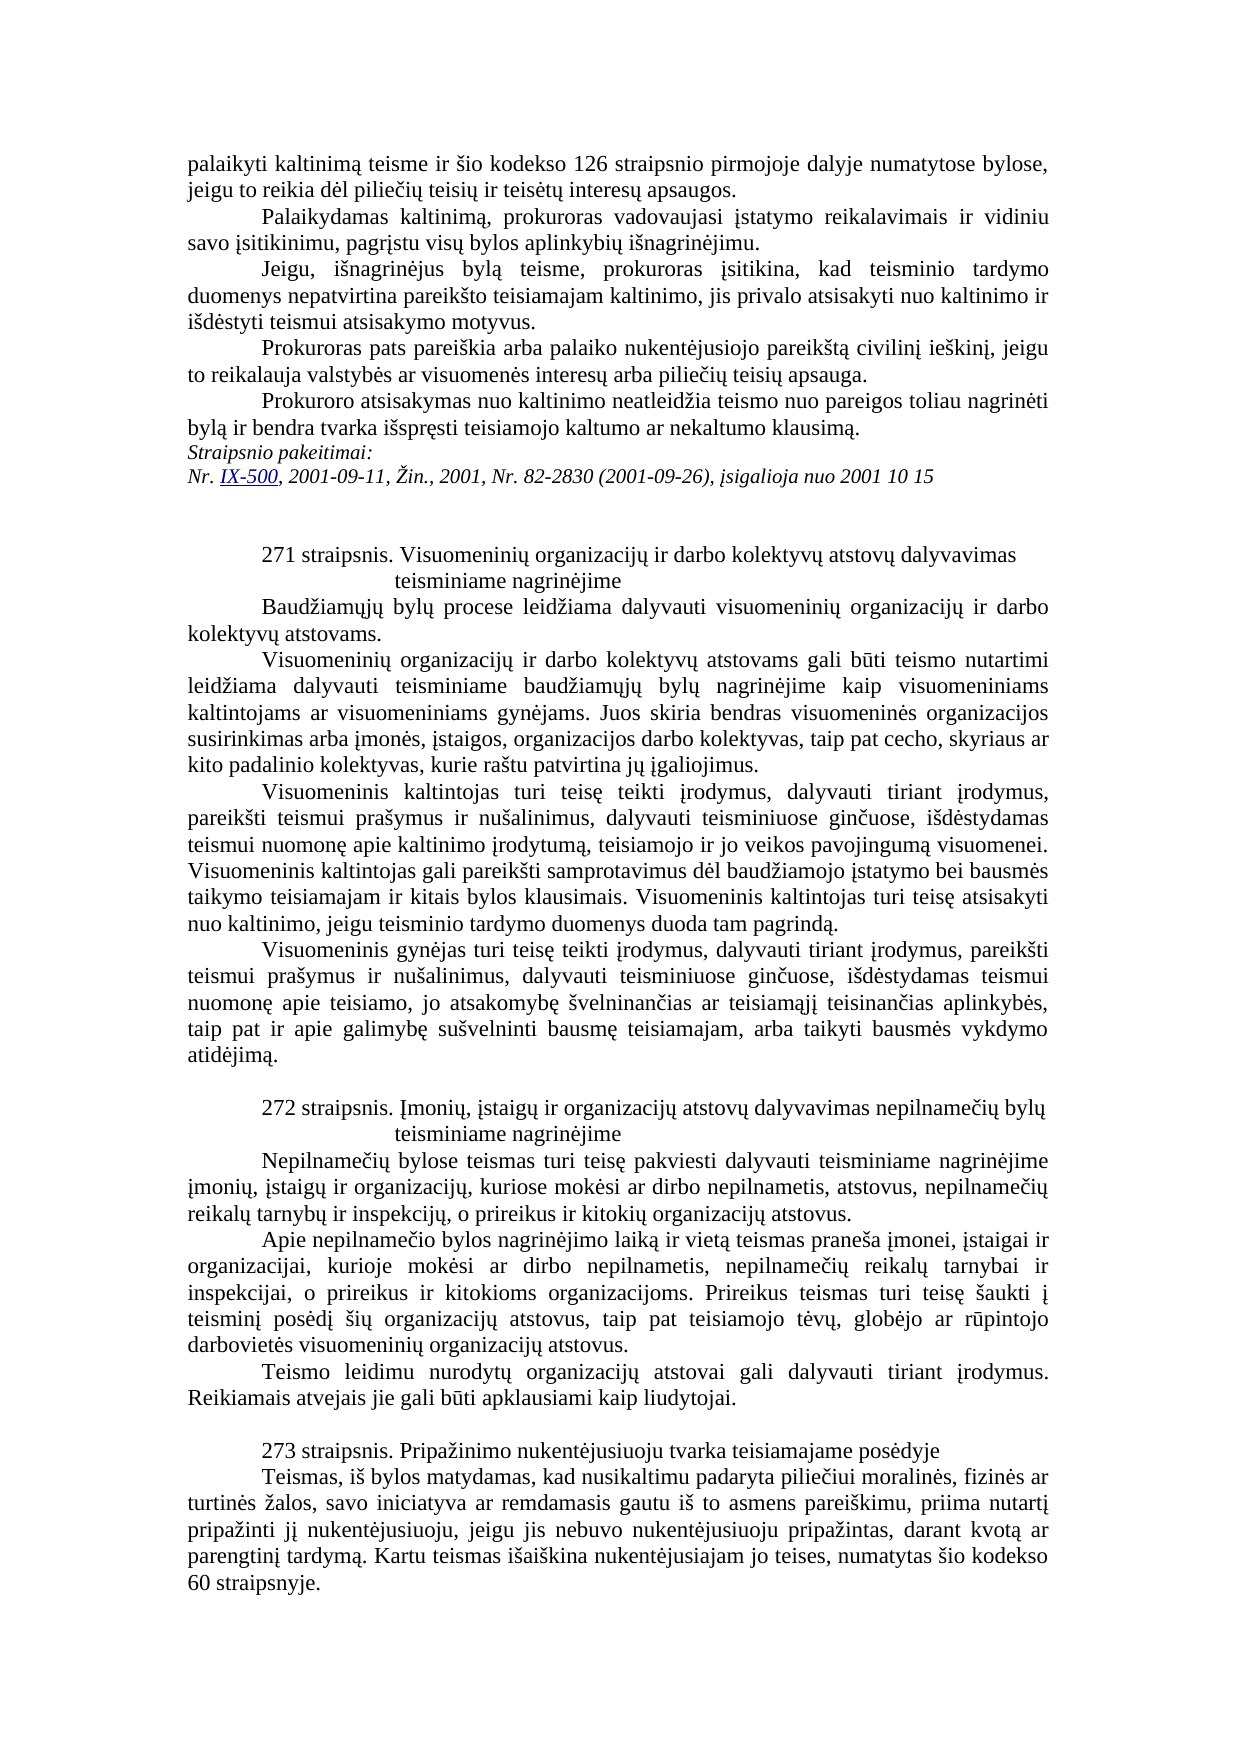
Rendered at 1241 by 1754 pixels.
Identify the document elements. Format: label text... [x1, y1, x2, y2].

text Teismo leidimu nurodytų organizacijų atstovai gali dalyvauti tiriant įrodymus. Reikiamais atvejais jie gali būti apklausiami kaip liudytojai. [187, 1358, 1050, 1410]
text Straipsnio pakeitimai: [187, 440, 1050, 464]
text Jeigu, išnagrinėjus bylą teisme, prokuroras įsitikina, kad teisminio tardymo duomenys nepatvirtina pareikšto teisiamajam kaltinimo, jis privalo atsisakyti nuo kaltinimo ir išdėstyti teismui atsisakymo motyvus. [187, 255, 1050, 334]
text 273 straipsnis. Pripažinimo nukentėjusiuoju tvarka teisiamajame posėdyje [187, 1437, 1050, 1463]
text Nr. IX-500, 2001-09-11, Žin., 2001, Nr. 82-2830 (2001-09-26), įsigalioja nuo 2001 10 15 [187, 464, 1050, 488]
text Apie nepilnamečio bylos nagrinėjimo laiką ir vietą teismas praneša įmonei, įstaigai ir organizacijai, kurioje mokėsi ar dirbo nepilnametis, nepilnamečių reikalų tarnybai ir inspekcijai, o prireikus ir kitokioms organizacijoms. Prireikus teismas turi teisę šaukti į teisminį posėdį šių organizacijų atstovus, taip pat teisiamojo tėvų, globėjo ar rūpintojo darbovietės visuomeninių organizacijų atstovus. [187, 1226, 1050, 1358]
text Prokuroras pats pareiškia arba palaiko nukentėjusiojo pareikštą civilinį ieškinį, jeigu to reikalauja valstybės ar visuomenės interesų arba piliečių teisių apsauga. [187, 334, 1050, 387]
text Visuomeninių organizacijų ir darbo kolektyvų atstovams gali būti teismo nutartimi leidžiama dalyvauti teisminiame baudžiamųjų bylų nagrinėjime kaip visuomeniniams kaltintojams ar visuomeniniams gynėjams. Juos skiria bendras visuomeninės organizacijos susirinkimas arba įmonės, įstaigos, organizacijos darbo kolektyvas, taip pat cecho, skyriaus ar kito padalinio kolektyvas, kurie raštu patvirtina jų įgaliojimus. [187, 646, 1050, 778]
text Visuomeninis kaltintojas turi teisę teikti įrodymus, dalyvauti tiriant įrodymus, pareikšti teismui prašymus ir nušalinimus, dalyvauti teisminiuose ginčuose, išdėstydamas teismui nuomonę apie kaltinimo įrodytumą, teisiamojo ir jo veikos pavojingumą visuomenei. Visuomeninis kaltintojas gali pareikšti samprotavimus dėl baudžiamojo įstatymo bei bausmės taikymo teisiamajam ir kitais bylos klausimais. Visuomeninis kaltintojas turi teisę atsisakyti nuo kaltinimo, jeigu teisminio tardymo duomenys duoda tam pagrindą. [187, 778, 1050, 936]
text Nepilnamečių bylose teismas turi teisę pakviesti dalyvauti teisminiame nagrinėjime įmonių, įstaigų ir organizacijų, kuriose mokėsi ar dirbo nepilnametis, atstovus, nepilnamečių reikalų tarnybų ir inspekcijų, o prireikus ir kitokių organizacijų atstovus. [187, 1147, 1050, 1226]
text 271 straipsnis. Visuomeninių organizacijų ir darbo kolektyvų atstovų dalyvavimas [261, 541, 1050, 567]
text teisminiame nagrinėjime [379, 567, 1050, 593]
text Baudžiamųjų bylų procese leidžiama dalyvauti visuomeninių organizacijų ir darbo kolektyvų atstovams. [187, 593, 1050, 646]
text Palaikydamas kaltinimą, prokuroras vadovaujasi įstatymo reikalavimais ir vidiniu savo įsitikinimu, pagrįstu visų bylos aplinkybių išnagrinėjimu. [187, 203, 1050, 255]
text teisminiame nagrinėjime [394, 1121, 1050, 1147]
text Visuomeninis gynėjas turi teisę teikti įrodymus, dalyvauti tiriant įrodymus, pareikšti teismui prašymus ir nušalinimus, dalyvauti teisminiuose ginčuose, išdėstydamas teismui nuomonę apie teisiamo, jo atsakomybę švelninančias ar teisiamąjį teisinančias aplinkybės, taip pat ir apie galimybę sušvelninti bausmę teisiamajam, arba taikyti bausmės vykdymo atidėjimą. [187, 936, 1050, 1068]
text Teismas, iš bylos matydamas, kad nusikaltimu padaryta piliečiui moralinės, fizinės ar turtinės žalos, savo iniciatyva ar remdamasis gautu iš to asmens pareiškimu, priima nutartį pripažinti jį nukentėjusiuoju, jeigu jis nebuvo nukentėjusiuoju pripažintas, darant kvotą ar parengtinį tardymą. Kartu teismas išaiškina nukentėjusiajam jo teises, numatytas šio kodekso 60 straipsnyje. [187, 1463, 1050, 1595]
text Prokuroro atsisakymas nuo kaltinimo neatleidžia teismo nuo pareigos toliau nagrinėti bylą ir bendra tvarka išspręsti teisiamojo kaltumo ar nekaltumo klausimą. [187, 387, 1050, 440]
text 272 straipsnis. Įmonių, įstaigų ir organizacijų atstovų dalyvavimas nepilnamečių bylų [261, 1094, 1050, 1121]
text palaikyti kaltinimą teisme ir šio kodekso 126 straipsnio pirmojoje dalyje numatytose bylose, jeigu to reikia dėl piliečių teisių ir teisėtų interesų apsaugos. [187, 150, 1050, 203]
